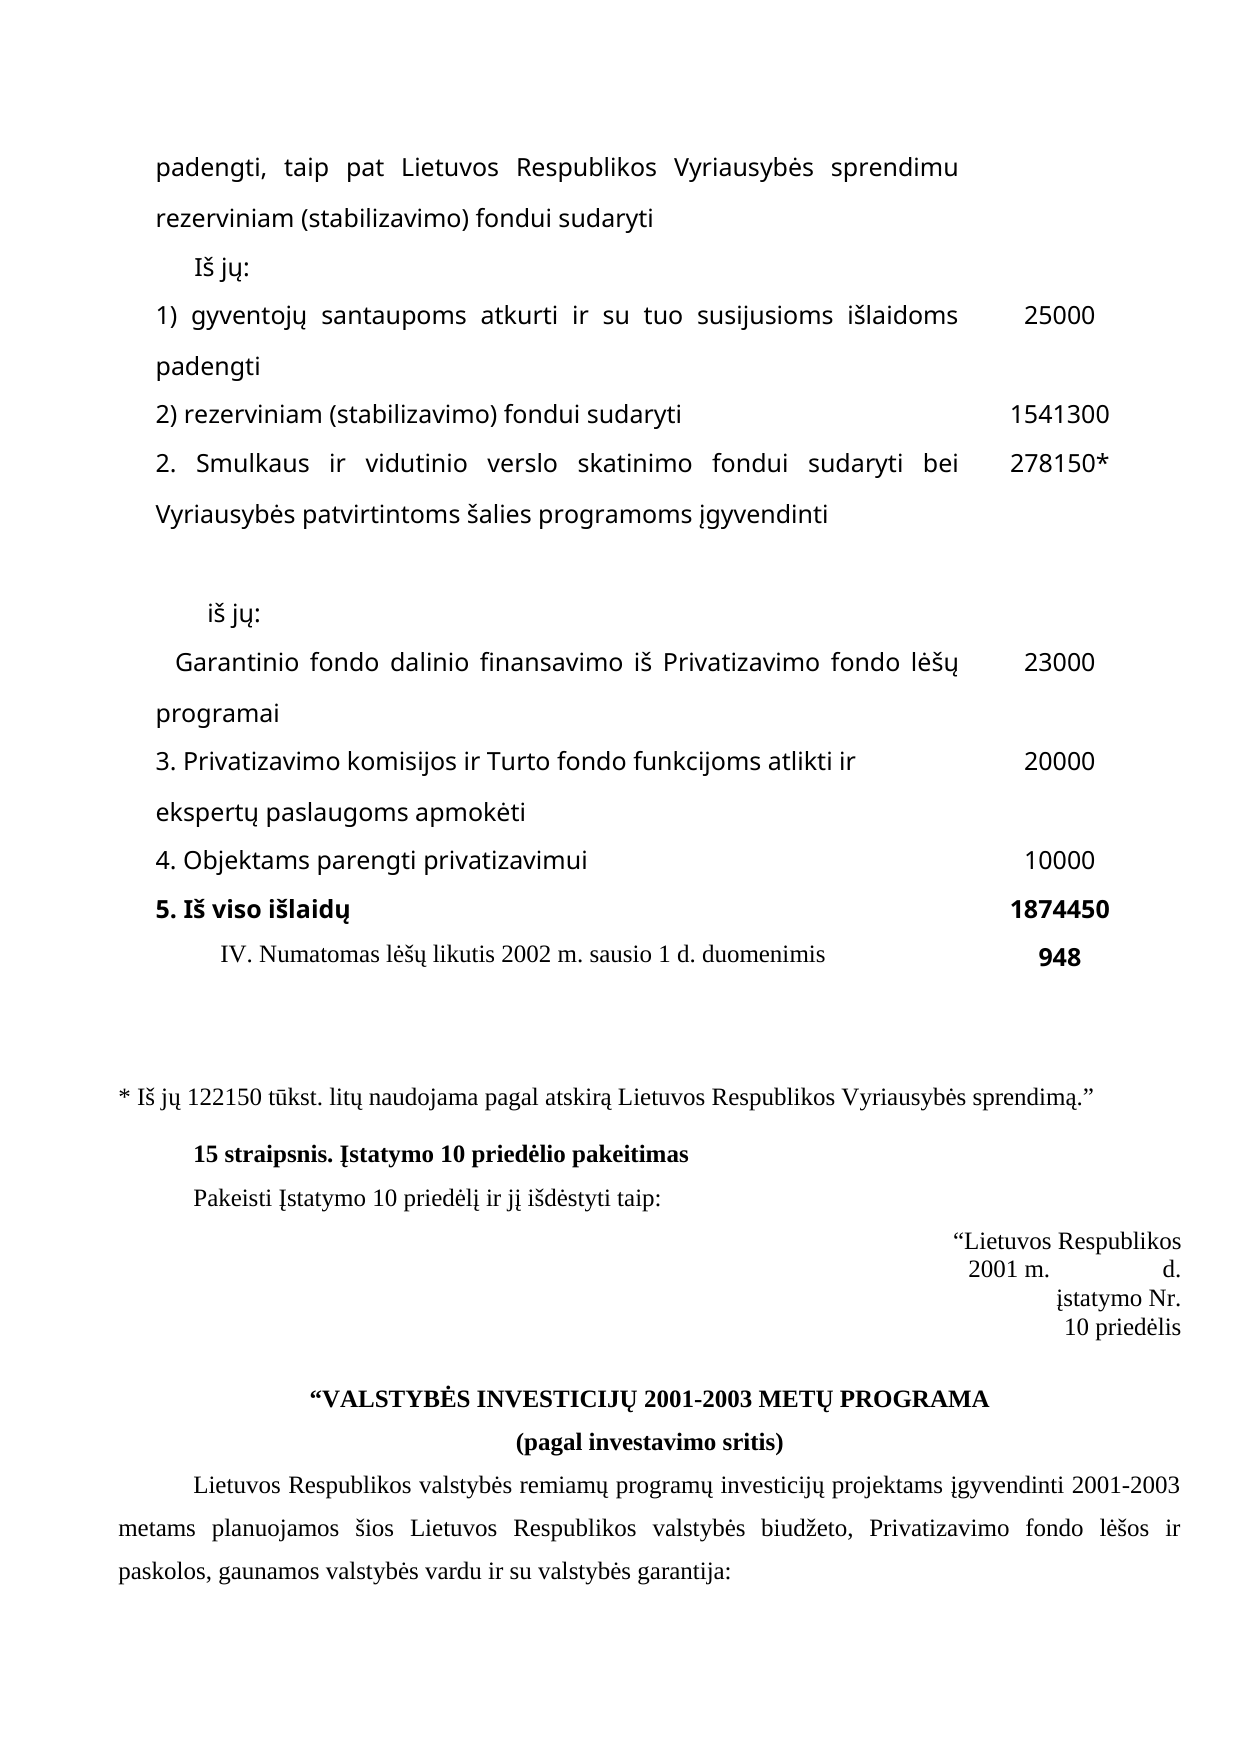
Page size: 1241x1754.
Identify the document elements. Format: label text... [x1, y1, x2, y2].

table_cell 278150* [971, 445, 1148, 596]
table_cell Iš jų: [144, 249, 971, 298]
table_cell Garantinio fondo dalinio finansavimo iš Privatizavimo fondo lėšų programai [144, 644, 971, 743]
text 15 straipsnis. Įstatymo 10 priedėlio pakeitimas [118, 1139, 1181, 1168]
table_cell [971, 249, 1148, 298]
table_cell 948 [971, 940, 1148, 1039]
table_cell 5. Iš viso išlaidų [144, 891, 971, 939]
table_cell IV. Numatomas lėšų likutis 2002 m. sausio 1 d. duomenimis [144, 940, 971, 1039]
table_cell 25000 [971, 298, 1148, 397]
table_cell 20000 [971, 744, 1148, 843]
table_cell 10000 [971, 843, 1148, 891]
text “Lietuvos Respublikos [118, 1226, 1181, 1254]
table_cell [971, 596, 1148, 644]
text 2001 m. d. [118, 1254, 1181, 1283]
text Lietuvos Respublikos valstybės remiamų programų investicijų projektams įgyvendinti 2001-2003 metams planuojamos šios Lietuvos Respublikos valstybės biudžeto, Privatizavimo fondo lėšos ir paskolos, gaunamos valstybės vardu ir su valstybės garantija: [118, 1470, 1181, 1585]
text Pakeisti Įstatymo 10 priedėlį ir jį išdėstyti taip: [118, 1183, 1181, 1211]
text įstatymo Nr. [171, 1283, 1181, 1312]
table_cell 1874450 [971, 891, 1148, 939]
table_cell 2) rezerviniam (stabilizavimo) fondui sudaryti [144, 397, 971, 445]
text “VALSTYBĖS INVESTICIJŲ 2001-2003 METŲ PROGRAMA [118, 1384, 1181, 1413]
table_cell 3. Privatizavimo komisijos ir Turto fondo funkcijoms atlikti ir ekspertų paslaugoms apmokėti [144, 744, 971, 843]
table_cell [971, 150, 1148, 249]
table_cell padengti, taip pat Lietuvos Respublikos Vyriausybės sprendimu rezerviniam (stabilizavimo) fondui sudaryti [144, 150, 971, 249]
text 10 priedėlis [118, 1312, 1181, 1341]
table_cell iš jų: [144, 596, 971, 644]
text * Iš jų 122150 tūkst. litų naudojama pagal atskirą Lietuvos Respublikos Vyriausybės sprendimą.” [118, 1082, 1181, 1111]
table_cell 4. Objektams parengti privatizavimui [144, 843, 971, 891]
text (pagal investavimo sritis) [118, 1427, 1181, 1456]
table_cell 1) gyventojų santaupoms atkurti ir su tuo susijusioms išlaidoms padengti [144, 298, 971, 397]
table_cell 23000 [971, 644, 1148, 743]
table_cell 2. Smulkaus ir vidutinio verslo skatinimo fondui sudaryti bei Vyriausybės patvirtintoms šalies programoms įgyvendinti [144, 445, 971, 596]
table_cell 1541300 [971, 397, 1148, 445]
